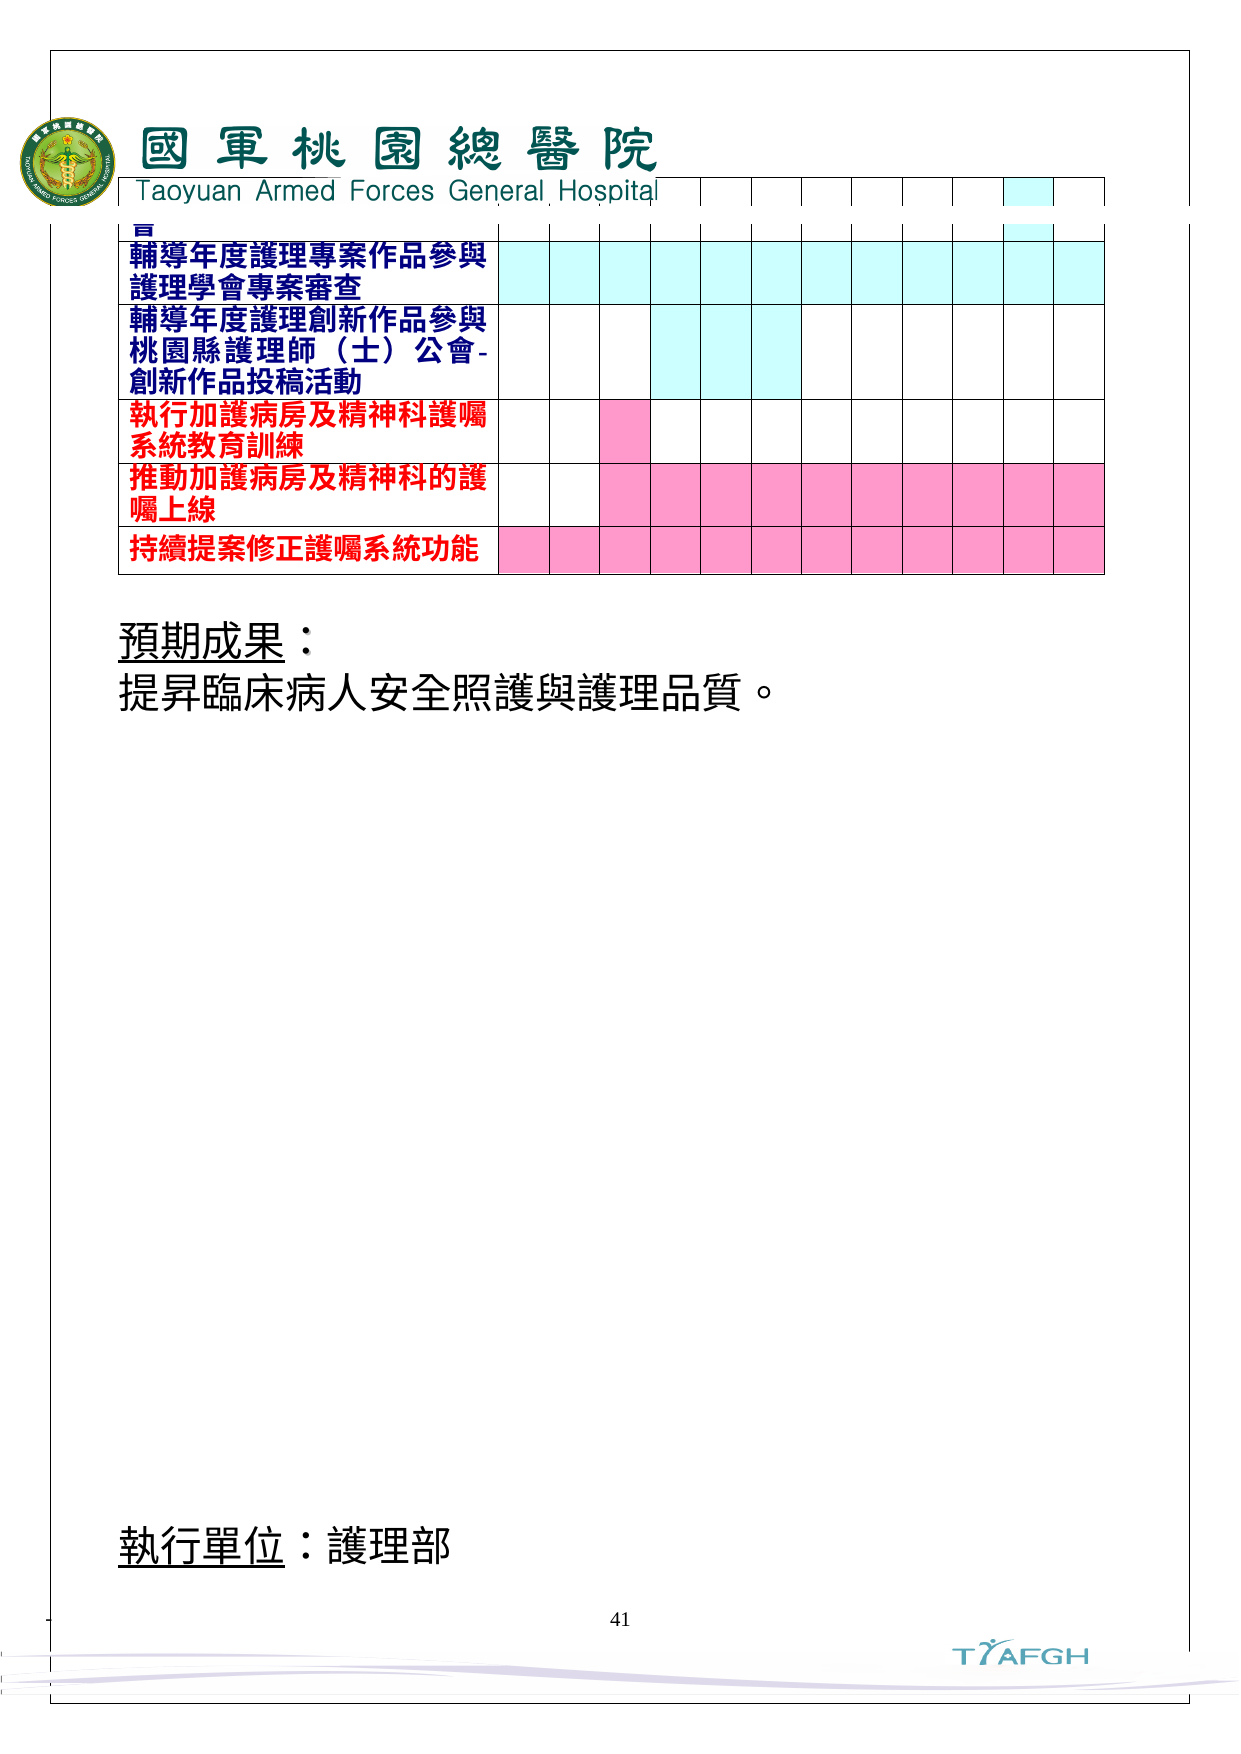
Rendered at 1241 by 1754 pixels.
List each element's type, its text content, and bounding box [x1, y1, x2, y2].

table_cell [499, 242, 549, 304]
table_cell [701, 400, 751, 463]
table_cell [852, 464, 902, 526]
table_cell [651, 400, 700, 463]
table_cell [752, 305, 801, 399]
table_cell [550, 224, 599, 241]
text 提昇臨床病人安全照護與護理品質。 [118, 668, 1122, 718]
table_cell [701, 527, 751, 573]
table_cell [1004, 527, 1053, 573]
table_cell [852, 224, 902, 241]
table_cell [752, 527, 801, 573]
table_cell [550, 305, 599, 399]
table_cell [651, 305, 700, 399]
table_cell [1004, 242, 1053, 304]
table_cell [1004, 464, 1053, 526]
table_cell [550, 400, 599, 463]
table_cell [1054, 305, 1104, 399]
table_cell [1004, 400, 1053, 463]
table_cell [953, 400, 1003, 463]
table_cell [802, 305, 851, 399]
table_cell [499, 527, 549, 573]
table_cell [600, 242, 650, 304]
table_cell 會 [119, 224, 498, 241]
table_cell [499, 305, 549, 399]
table_cell [119, 178, 498, 206]
table_cell [903, 224, 952, 241]
table_cell [600, 464, 650, 526]
table_cell [651, 242, 700, 304]
table_cell [1054, 242, 1104, 304]
table_cell [903, 242, 952, 304]
table_cell [600, 201, 650, 206]
table_cell [852, 242, 902, 304]
table_cell [903, 464, 952, 526]
table_cell [752, 464, 801, 526]
table_cell [1054, 178, 1104, 206]
table_cell [651, 224, 700, 241]
table_cell [600, 400, 650, 463]
table_cell [752, 224, 801, 241]
table_cell [499, 224, 549, 241]
text 執行單位：護理部 [118, 1513, 1122, 1573]
table_cell [1054, 464, 1104, 526]
table_cell [550, 242, 599, 304]
table_cell 輔導年度護理創新作品參與桃園縣護理師（士）公會-創新作品投稿活動 [119, 305, 498, 399]
table_cell [1054, 224, 1104, 241]
table_cell [701, 464, 751, 526]
table_cell 執行加護病房及精神科護囑系統教育訓練 [119, 400, 498, 463]
table_cell [701, 178, 751, 206]
table_cell [802, 464, 851, 526]
table_cell [701, 305, 751, 399]
table_cell [852, 305, 902, 399]
table_cell [852, 178, 902, 206]
table_cell [802, 527, 851, 573]
table_cell [600, 527, 650, 573]
table_cell 輔導年度護理專案作品參與護理學會專案審查 [119, 242, 498, 304]
table_cell [953, 305, 1003, 399]
table_cell [953, 224, 1003, 241]
table_cell [651, 464, 700, 526]
table_cell [953, 178, 1003, 206]
table_cell [701, 242, 751, 304]
table_cell [903, 400, 952, 463]
table_cell [752, 242, 801, 304]
table_cell [752, 178, 801, 206]
table_cell [802, 178, 851, 206]
table_cell [852, 400, 902, 463]
table_cell [63, 165, 74, 186]
table_cell 持續提案修正護囑系統功能 [119, 527, 498, 573]
table_cell [651, 178, 700, 206]
table_cell [499, 464, 549, 526]
table_cell [651, 527, 700, 573]
text 預期成果： [118, 608, 1122, 668]
table_cell [701, 224, 751, 241]
table_cell [1054, 527, 1104, 573]
table_cell [903, 527, 952, 573]
table_cell [852, 527, 902, 573]
table_cell [903, 305, 952, 399]
table_cell [499, 400, 549, 463]
table_cell [1004, 305, 1053, 399]
table_cell [600, 224, 650, 241]
table_cell [953, 242, 1003, 304]
table_cell [953, 527, 1003, 573]
table_cell [802, 400, 851, 463]
table_cell [802, 224, 851, 241]
table_cell [953, 464, 1003, 526]
table_cell [600, 305, 650, 399]
table_cell [550, 464, 599, 526]
table_cell [1054, 400, 1104, 463]
table_cell [752, 400, 801, 463]
table_cell [903, 178, 952, 206]
table_cell [550, 527, 599, 573]
table_cell [1004, 178, 1053, 206]
table_cell [1004, 224, 1053, 241]
table_cell [802, 242, 851, 304]
table_cell 推動加護病房及精神科的護囑上線 [119, 464, 498, 526]
